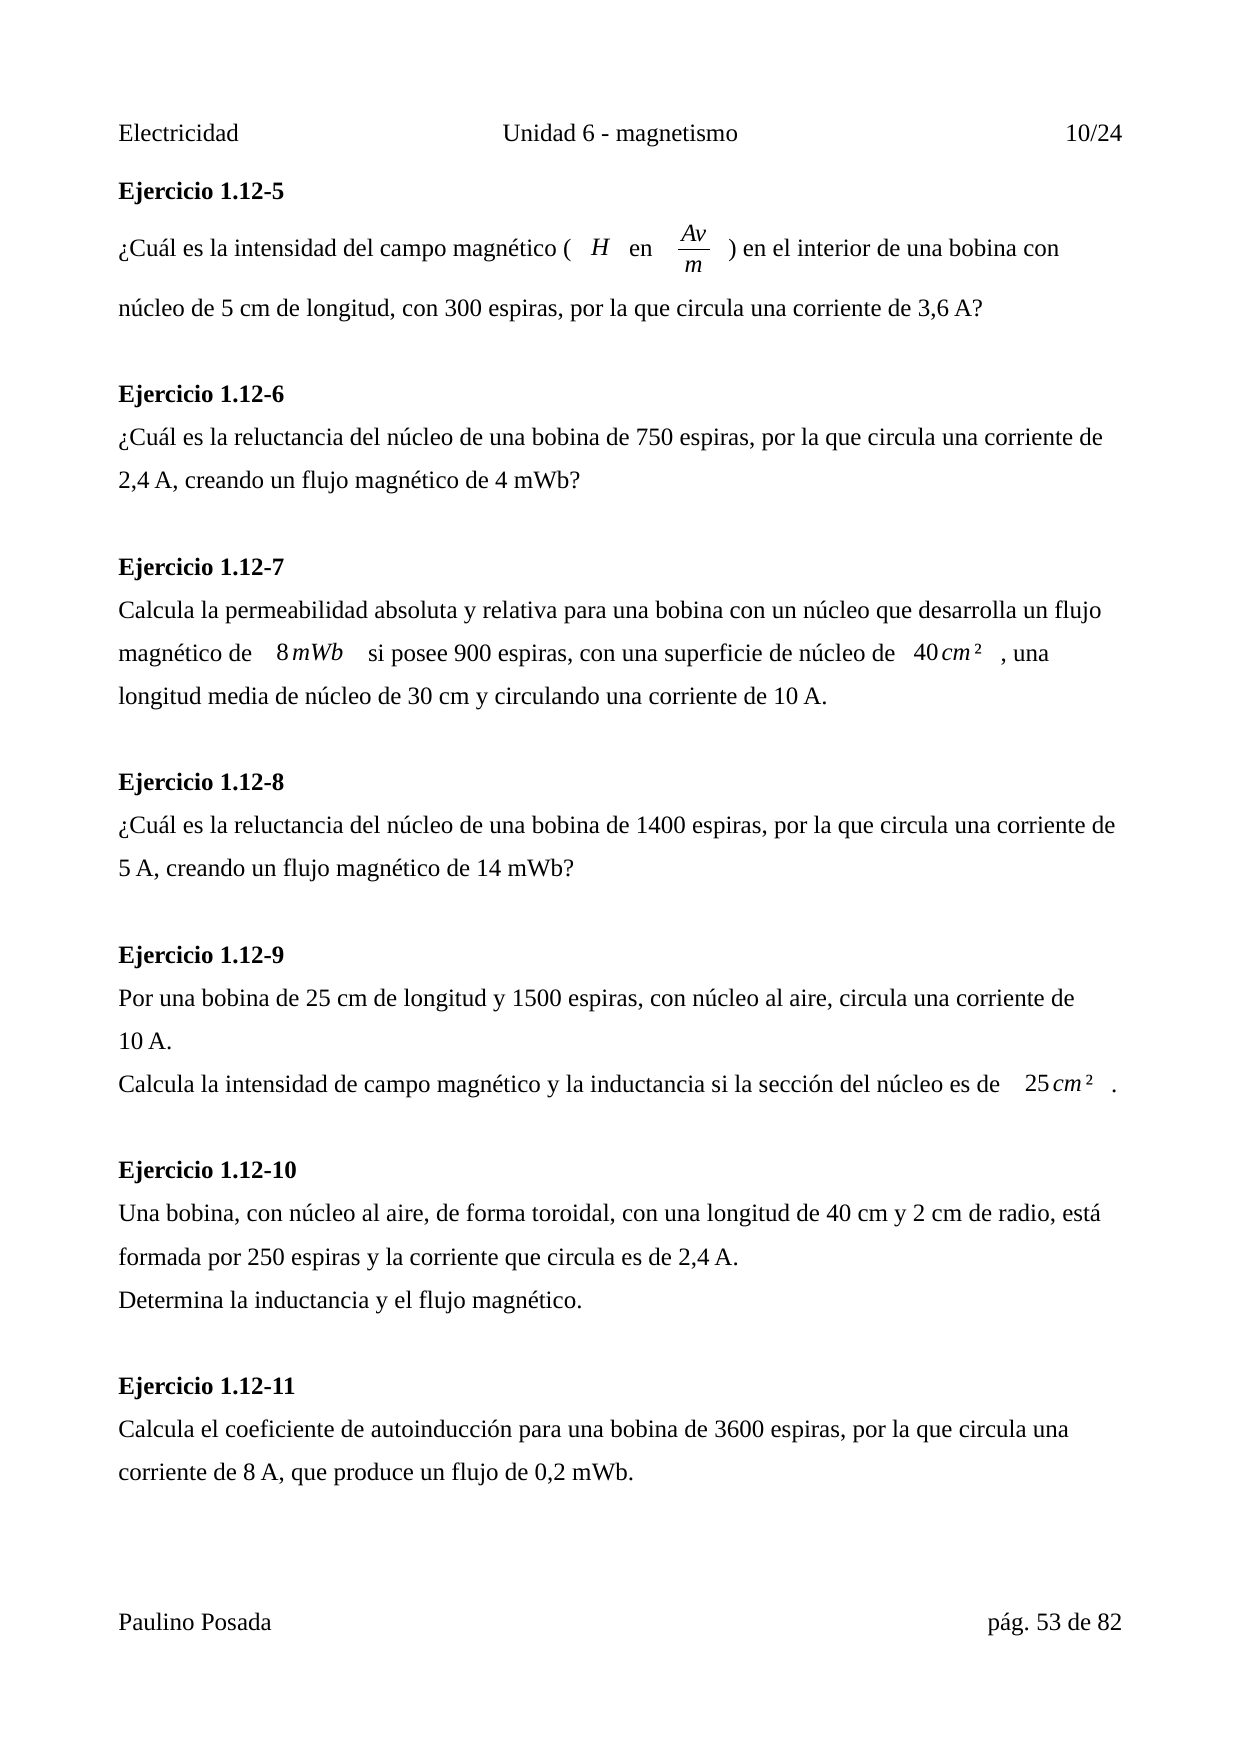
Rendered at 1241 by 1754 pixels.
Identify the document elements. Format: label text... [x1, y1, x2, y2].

text Calcula el coeficiente de autoinducción para una bobina de 3600 espiras, por la que circula una corriente de 8 A, que produce un flujo de 0,2 mWb. [118, 1414, 1122, 1486]
text Ejercicio 1.12-7 [118, 552, 1122, 580]
text Ejercicio 1.12-6 [118, 379, 1122, 408]
text ¿Cuál es la intensidad del campo magnético (en ) en el interior de una bobina con núcleo de 5 cm de longitud, con 300 espiras, por la que circula una corriente de 3,6 A? [118, 219, 1122, 322]
text ¿Cuál es la reluctancia del núcleo de una bobina de 750 espiras, por la que circula una corriente de 2,4 A, creando un flujo magnético de 4 mWb? [118, 422, 1122, 494]
text Ejercicio 1.12-5 [118, 176, 1122, 205]
text ¿Cuál es la reluctancia del núcleo de una bobina de 1400 espiras, por la que circula una corriente de 5 A, creando un flujo magnético de 14 mWb? [118, 810, 1122, 882]
text Ejercicio 1.12-10 [118, 1155, 1122, 1184]
text 10 A. [118, 1026, 1122, 1055]
text Por una bobina de 25 cm de longitud y 1500 espiras, con núcleo al aire, circula una corriente de [118, 983, 1122, 1012]
text Ejercicio 1.12-11 [118, 1371, 1122, 1400]
text Ejercicio 1.12-9 [118, 940, 1122, 968]
text Calcula la permeabilidad absoluta y relativa para una bobina con un núcleo que desarrolla un flujo magnético de si posee 900 espiras, con una superficie de núcleo de, una longitud media de núcleo de 30 cm y circulando una corriente de 10 A. [118, 595, 1122, 710]
text Determina la inductancia y el flujo magnético. [118, 1285, 1122, 1313]
text Calcula la intensidad de campo magnético y la inductancia si la sección del núcleo es de . [118, 1069, 1122, 1098]
text Ejercicio 1.12-8 [118, 767, 1122, 796]
text Una bobina, con núcleo al aire, de forma toroidal, con una longitud de 40 cm y 2 cm de radio, está formada por 250 espiras y la corriente que circula es de 2,4 A. [118, 1198, 1122, 1270]
